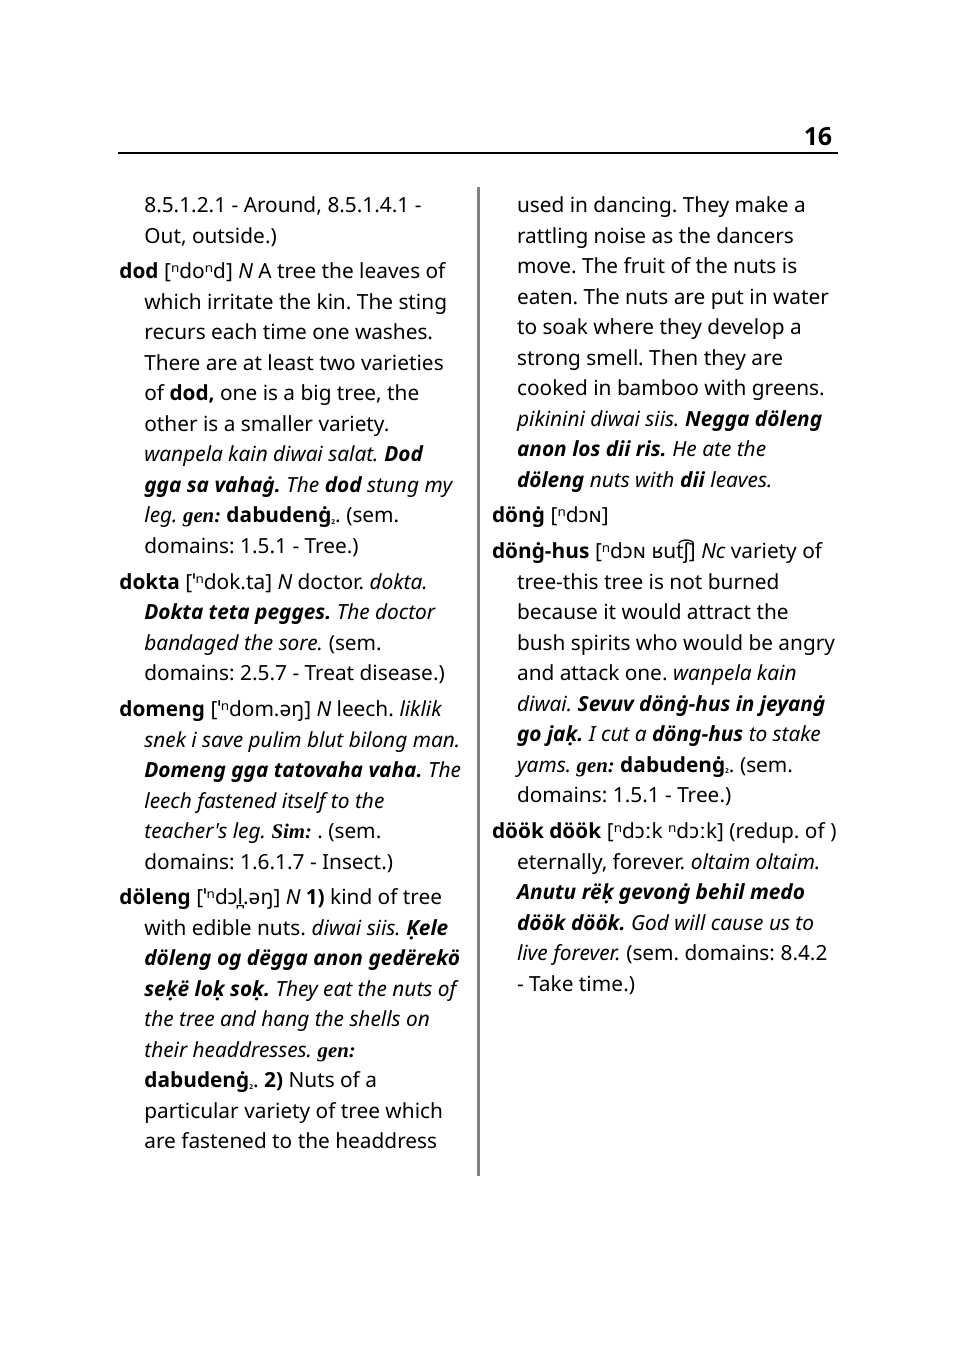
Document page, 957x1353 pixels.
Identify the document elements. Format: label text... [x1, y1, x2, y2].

text domeng [ˈⁿdom.əŋ] N leech. liklik snek i save pulim blut bilong man. Domeng gga tatovaha vaha. The leech fastened itself to the teacher's leg. Sim: . (sem. domains: 1.6.1.7 - Insect.) [119, 691, 466, 879]
text dönġ [ⁿdɔɴ] [492, 497, 838, 533]
text döök döök [ⁿdɔːk ⁿdɔːk] (redup. of ) eternally, forever. oltaim oltaim. Anutu rëḳ gevonġ behil medo döök döök. God will cause us to live forever. (sem. domains: 8.4.2 - Take time.) [492, 813, 838, 1002]
text dokta [ˈⁿdok.ta] N doctor. dokta. Dokta teta pegges. The doctor bandaged the sore. (sem. domains: 2.5.7 - Treat disease.) [119, 564, 466, 691]
text used in dancing. They make a rattling noise as the dancers move. The fruit of the nuts is eaten. The nuts are put in water to soak where they develop a strong smell. Then they are cooked in bamboo with greens. pikinini diwai siis. Negga döleng anon los dii ris. He ate the döleng nuts with dii leaves. [492, 188, 838, 497]
text dod [ⁿdoⁿd] N A tree the leaves of which irritate the kin. The sting recurs each time one washes. There are at least two varieties of dod, one is a big tree, the other is a smaller variety. wanpela kain diwai salat. Dod gga sa vahaġ. The dod stung my leg. gen: dabudenġ2. (sem. domains: 1.5.1 - Tree.) [119, 253, 466, 564]
text 8.5.1.2.1 - Around, 8.5.1.4.1 - Out, outside.) [119, 188, 466, 253]
text dönġ-hus [ⁿdɔɴ ʁut͡ʃ] Nc variety of tree-this tree is not burned because it would attract the bush spirits who would be angry and attack one. wanpela kain diwai. Sevuv dönġ-hus in jeyanġ go jaḳ. I cut a döng-hus to stake yams. gen: dabudenġ2. (sem. domains: 1.5.1 - Tree.) [492, 533, 838, 813]
text döleng [ˈⁿdɔl̪.əŋ] N 1) kind of tree with edible nuts. diwai siis. Ḳele döleng og dëgga anon gedërekö seḳë loḳ soḳ. They eat the nuts of the tree and hang the shells on their headdresses. gen: dabudenġ2. 2) Nuts of a particular variety of tree which are fastened to the headdress [119, 879, 466, 1159]
